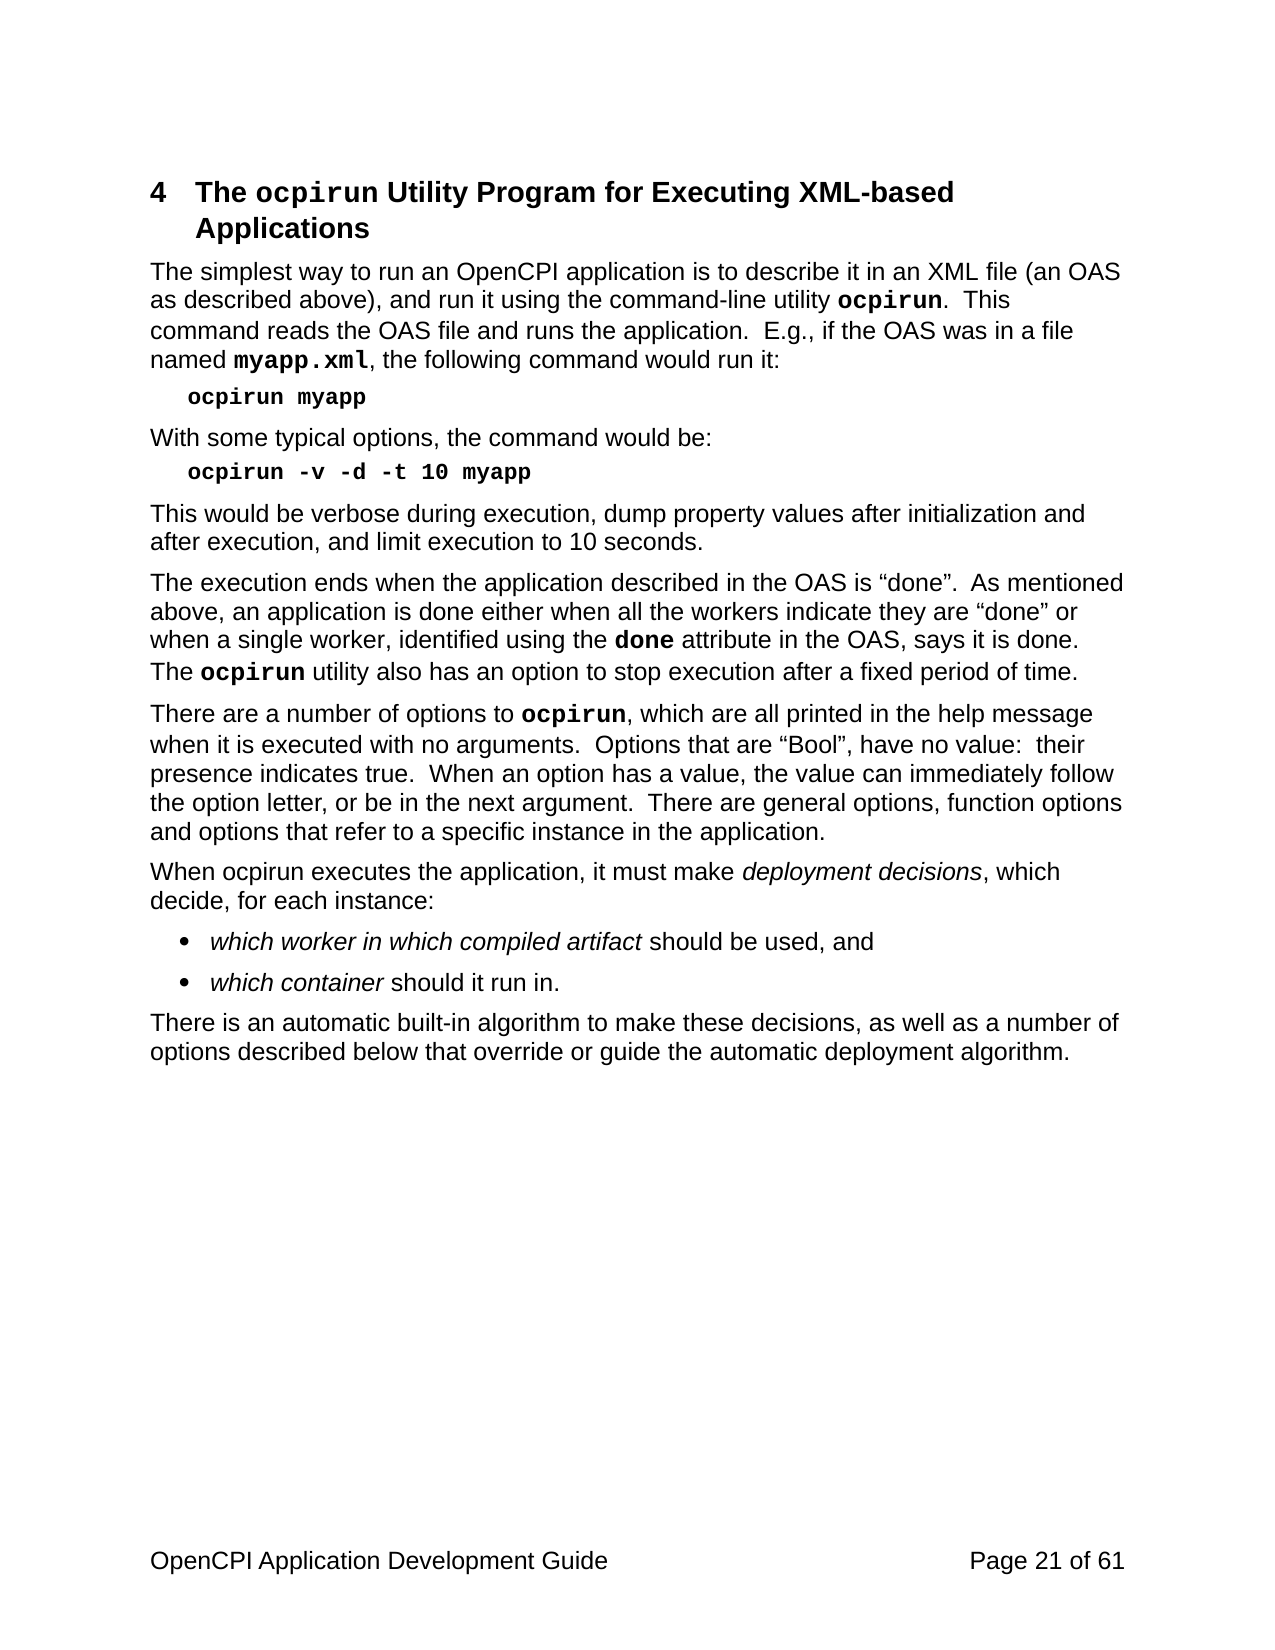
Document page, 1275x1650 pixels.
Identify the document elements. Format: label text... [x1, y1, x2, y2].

text There is an automatic built-in algorithm to make these decisions, as well as a number of options described below that override or guide the automatic deployment algorithm. [150, 1008, 1125, 1066]
text The simplest way to run an OpenCPI application is to describe it in an XML file (an OAS as described above), and run it using the command-line utility ocpirun. This command reads the OAS file and runs the application. E.g., if the OAS was in a file named myapp.xml, the following command would run it: [150, 257, 1125, 376]
text The execution ends when the application described in the OAS is “done”. As mentioned above, an application is done either when all the workers indicate they are “done” or when a single worker, identified using the done attribute in the OAS, says it is done. The ocpirun utility also has an option to stop execution after a fixed period of time. [150, 568, 1125, 687]
text When ocpirun executes the application, it must make deployment decisions, which decide, for each instance: [150, 857, 1125, 915]
text With some typical options, the command would be: [150, 423, 1125, 452]
text ocpirun myapp [187, 385, 1125, 411]
list which worker in which compiled artifact should be used, and [180, 927, 1125, 956]
subtitle The ocpirun Utility Program for Executing XML-based Applications [150, 175, 1125, 245]
text ocpirun -v -d -t 10 myapp [187, 461, 1125, 487]
list which container should it run in. [180, 968, 1125, 996]
text There are a number of options to ocpirun, which are all printed in the help message when it is executed with no arguments. Options that are “Bool”, have no value: their presence indicates true. When an option has a value, the value can immediately follow the option letter, or be in the next argument. There are general options, function options and options that refer to a specific instance in the application. [150, 699, 1125, 845]
text This would be verbose during execution, dump property values after initialization and after execution, and limit execution to 10 seconds. [150, 498, 1125, 556]
